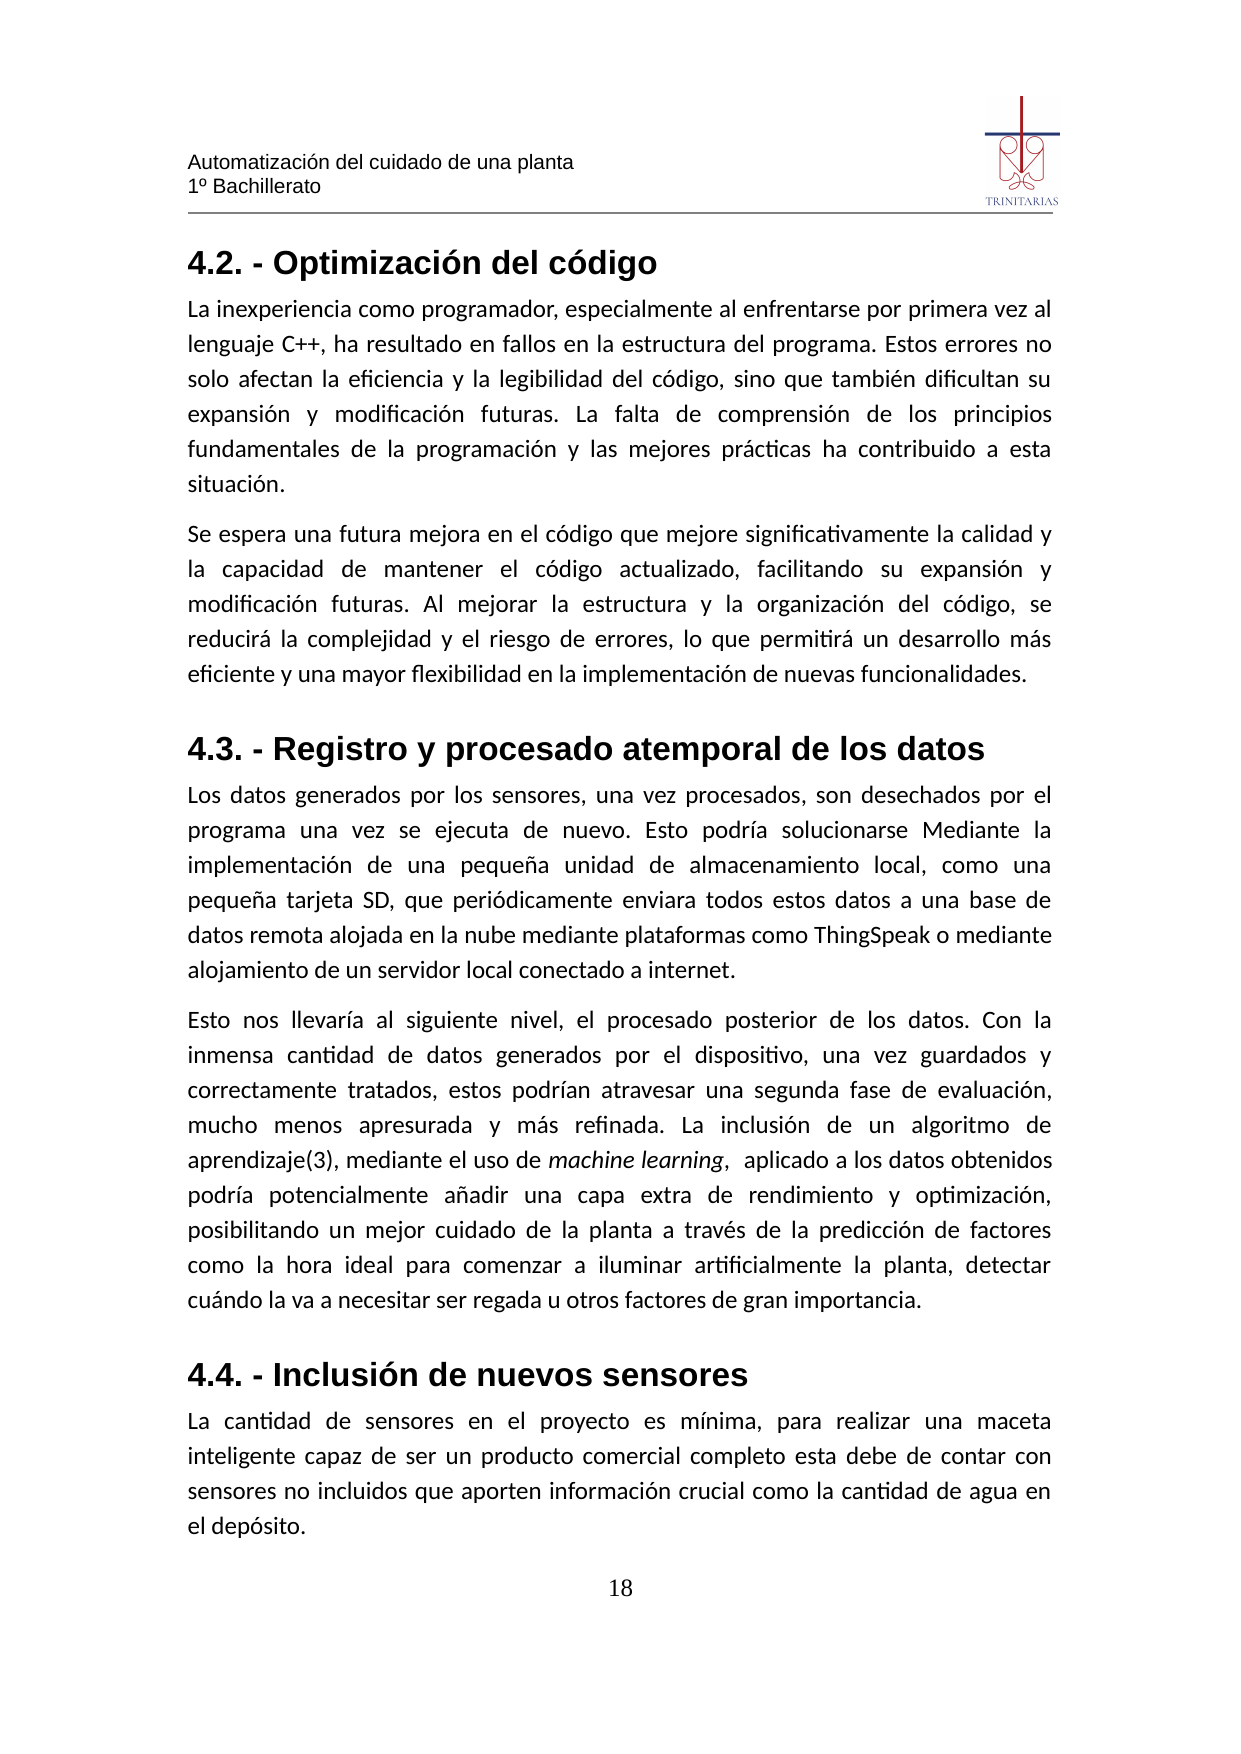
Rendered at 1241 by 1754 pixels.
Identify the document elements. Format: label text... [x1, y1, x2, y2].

text Los datos generados por los sensores, una vez procesados, son desechados por el programa una vez se ejecuta de nuevo. Esto podría solucionarse Mediante la implementación de una pequeña unidad de almacenamiento local, como una pequeña tarjeta SD, que periódicamente enviara todos estos datos a una base de datos remota alojada en la nube mediante plataformas como ThingSpeak o mediante alojamiento de un servidor local conectado a internet. [187, 779, 1053, 985]
subtitle Registro y procesado atemporal de los datos [187, 729, 1053, 767]
text Se espera una futura mejora en el código que mejore significativamente la calidad y la capacidad de mantener el código actualizado, facilitando su expansión y modificación futuras. Al mejorar la estructura y la organización del código, se reducirá la complejidad y el riesgo de errores, lo que permitirá un desarrollo más eficiente y una mayor flexibilidad en la implementación de nuevas funcionalidades. [187, 518, 1053, 689]
subtitle Optimización del código [187, 243, 1053, 281]
text La inexperiencia como programador, especialmente al enfrentarse por primera vez al lenguaje C++, ha resultado en fallos en la estructura del programa. Estos errores no solo afectan la eficiencia y la legibilidad del código, sino que también dificultan su expansión y modificación futuras. La falta de comprensión de los principios fundamentales de la programación y las mejores prácticas ha contribuido a esta situación. [187, 294, 1053, 499]
text La cantidad de sensores en el proyecto es mínima, para realizar una maceta inteligente capaz de ser un producto comercial completo esta debe de contar con sensores no incluidos que aporten información crucial como la cantidad de agua en el depósito. [187, 1406, 1053, 1541]
subtitle Inclusión de nuevos sensores [187, 1354, 1053, 1393]
picture [984, 96, 1061, 208]
text Esto nos llevaría al siguiente nivel, el procesado posterior de los datos. Con la inmensa cantidad de datos generados por el dispositivo, una vez guardados y correctamente tratados, estos podrían atravesar una segunda fase de evaluación, mucho menos apresurada y más refinada. La inclusión de un algoritmo de aprendizaje(3), mediante el uso de machine learning, aplicado a los datos obtenidos podría potencialmente añadir una capa extra de rendimiento y optimización, posibilitando un mejor cuidado de la planta a través de la predicción de factores como la hora ideal para comenzar a iluminar artificialmente la planta, detectar cuándo la va a necesitar ser regada u otros factores de gran importancia. [187, 1004, 1053, 1315]
